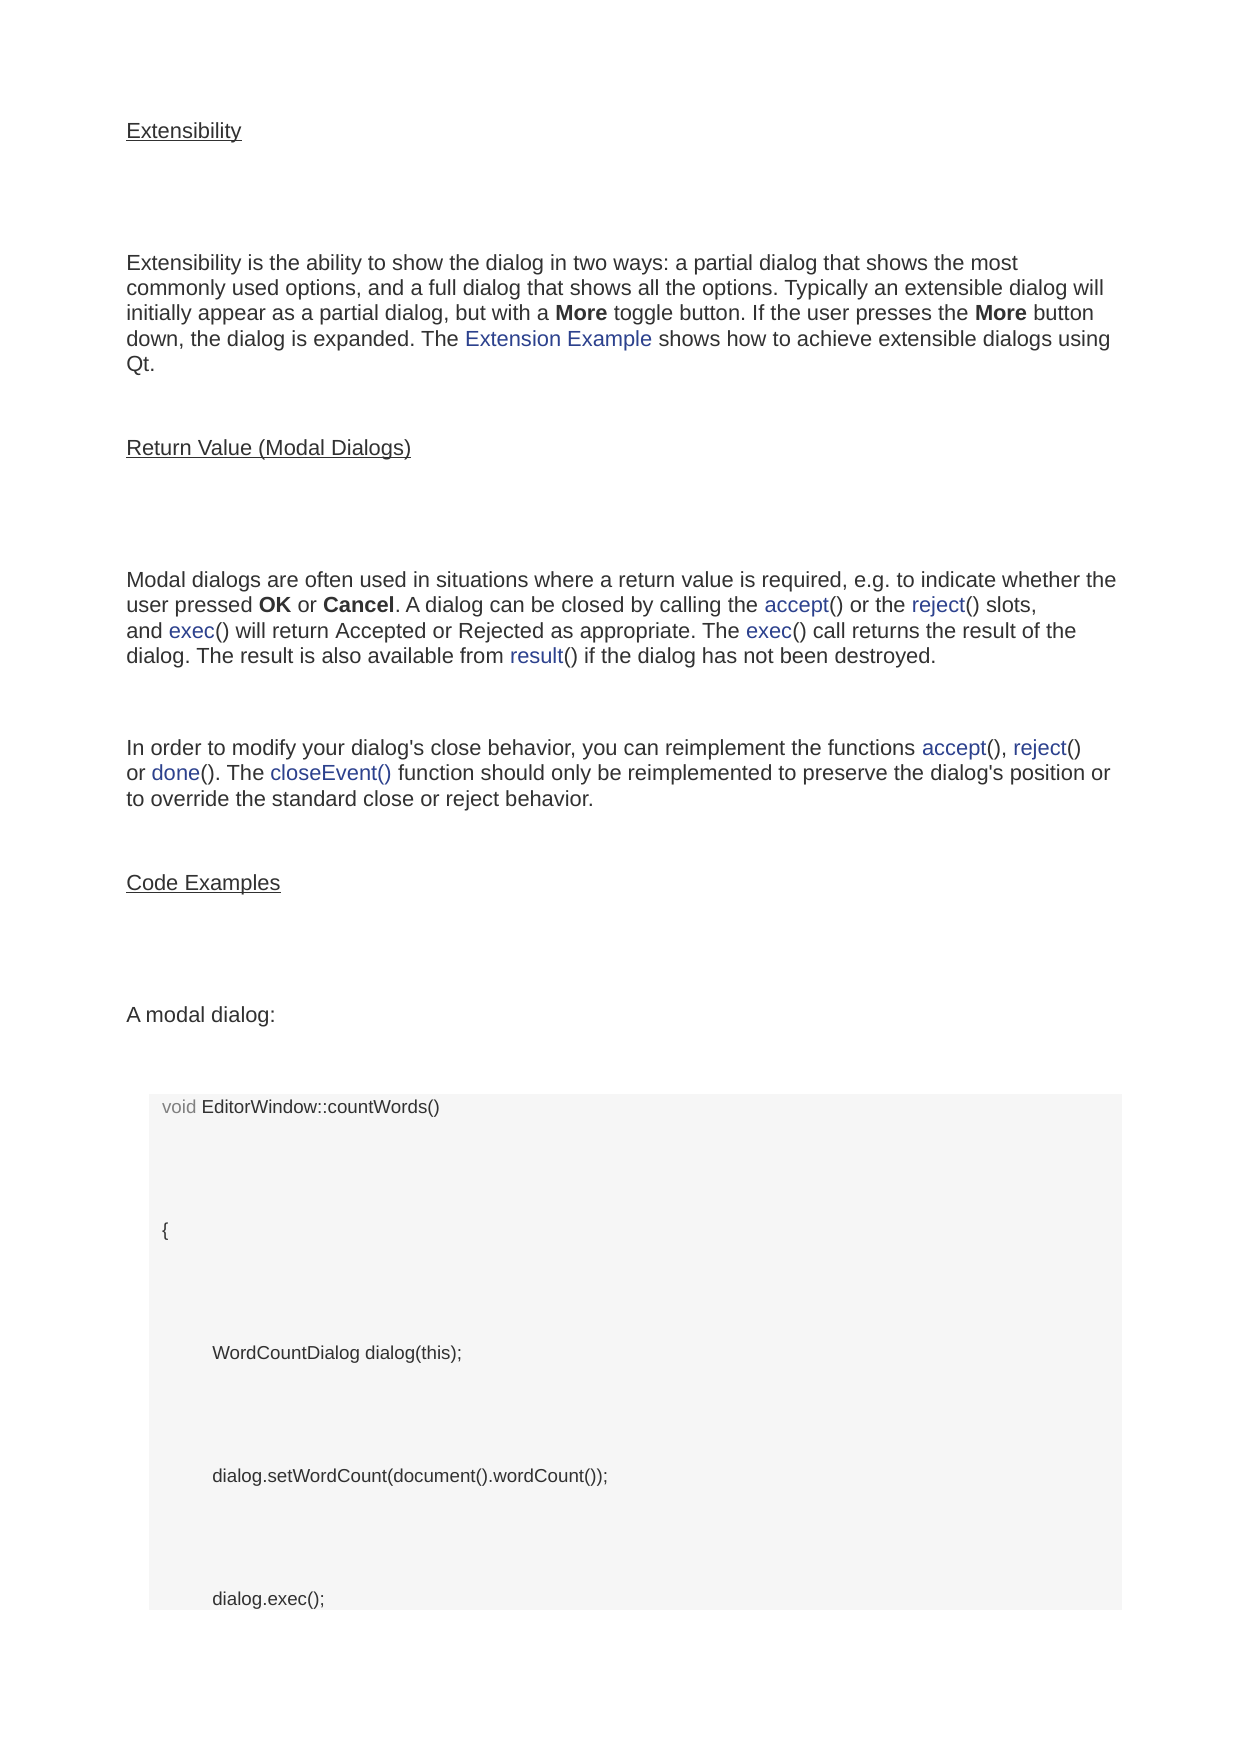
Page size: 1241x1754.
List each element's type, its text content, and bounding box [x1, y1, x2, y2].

subtitle Return Value (Modal Dialogs) [126, 435, 1122, 461]
text { [149, 1217, 1122, 1241]
text void EditorWindow::countWords() [149, 1094, 1122, 1118]
text WordCountDialog dialog(this); [149, 1340, 1122, 1364]
text dialog.exec(); [149, 1586, 1122, 1610]
text dialog.setWordCount(document().wordCount()); [149, 1463, 1122, 1487]
subtitle Code Examples [126, 870, 1122, 895]
text A modal dialog: [126, 1002, 1122, 1027]
text Extensibility is the ability to show the dialog in two ways: a partial dialog that shows the most commonly used options, and a full dialog that shows all the options. Typically an extensible dialog will initially appear as a partial dialog, but with a More toggle button. If the user presses the More button down, the dialog is expanded. The Extension Example shows how to achieve extensible dialogs using Qt. [126, 250, 1122, 376]
subtitle Extensibility [126, 118, 1122, 143]
text In order to modify your dialog's close behavior, you can reimplement the functions accept(), reject() or done(). The closeEvent() function should only be reimplemented to preserve the dialog's position or to override the standard close or reject behavior. [126, 735, 1122, 811]
text Modal dialogs are often used in situations where a return value is required, e.g. to indicate whether the user pressed OK or Cancel. A dialog can be closed by calling the accept() or the reject() slots, and exec() will return Accepted or Rejected as appropriate. The exec() call returns the result of the dialog. The result is also available from result() if the dialog has not been destroyed. [126, 567, 1122, 668]
